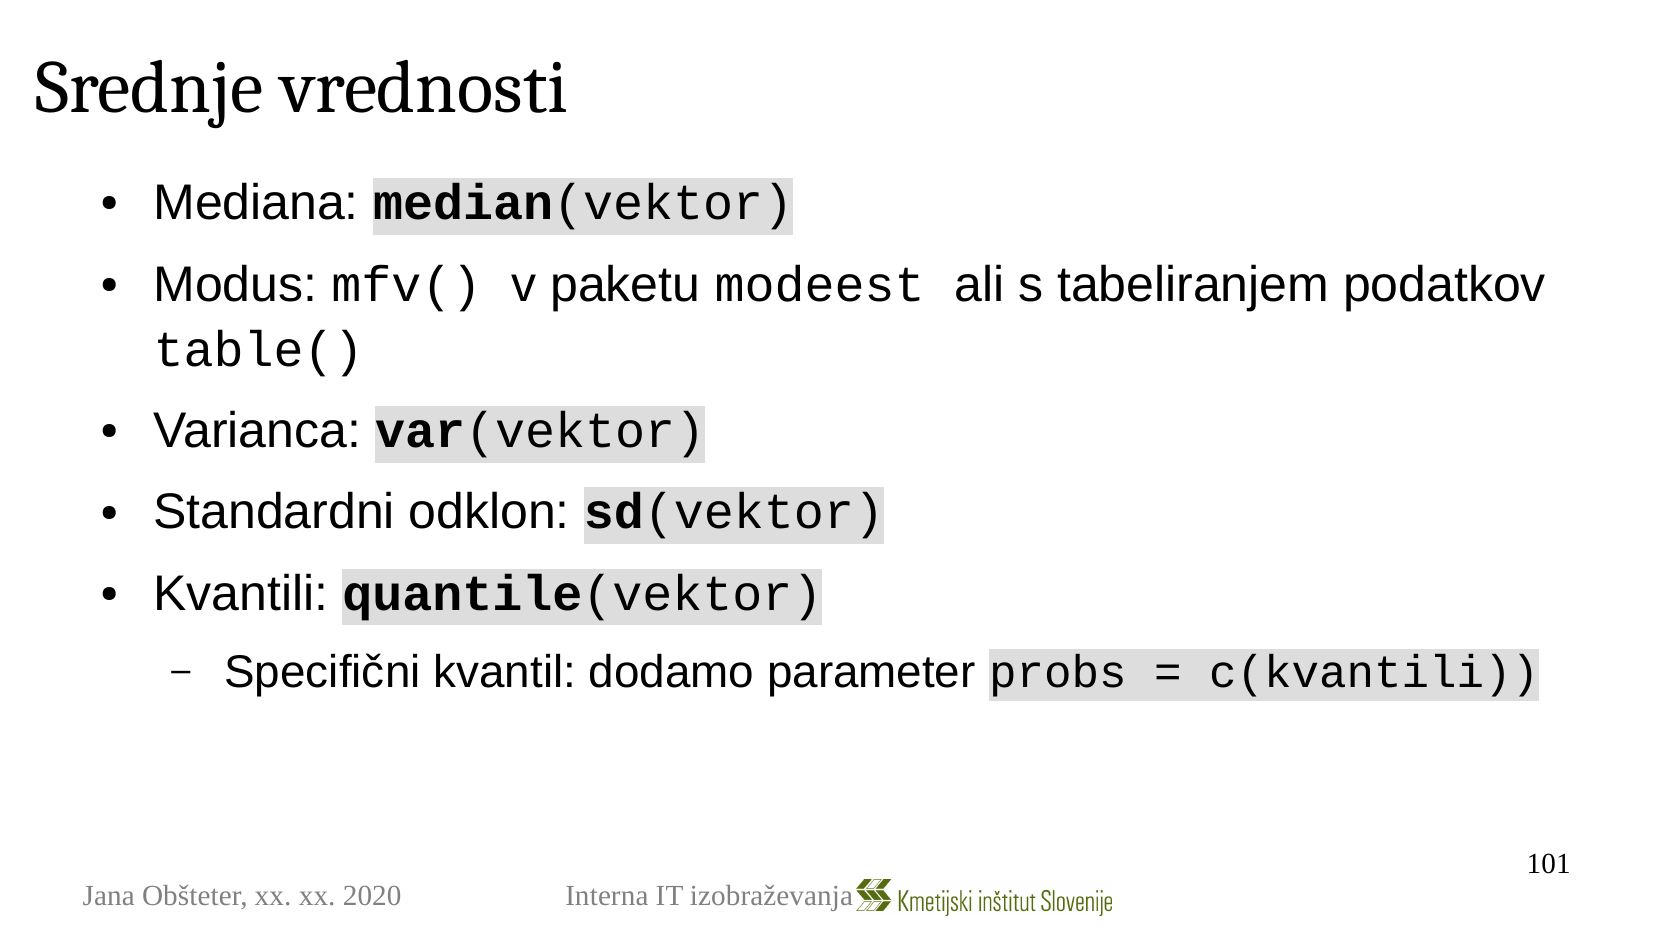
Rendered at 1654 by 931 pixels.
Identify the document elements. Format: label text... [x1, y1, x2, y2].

list Mediana: median(vektor) Modus: mfv() v paketu modeest ali s tabeliranjem podatkov table() Varianca: var(vektor) Standardni odklon: sd(vektor) Kvantili: quantile(vektor) Specifični kvantil: dodamo parameter probs = c(kvantili)) [82, 165, 1642, 827]
picture [856, 879, 1112, 916]
title Srednje vrednosti [35, 21, 1524, 154]
